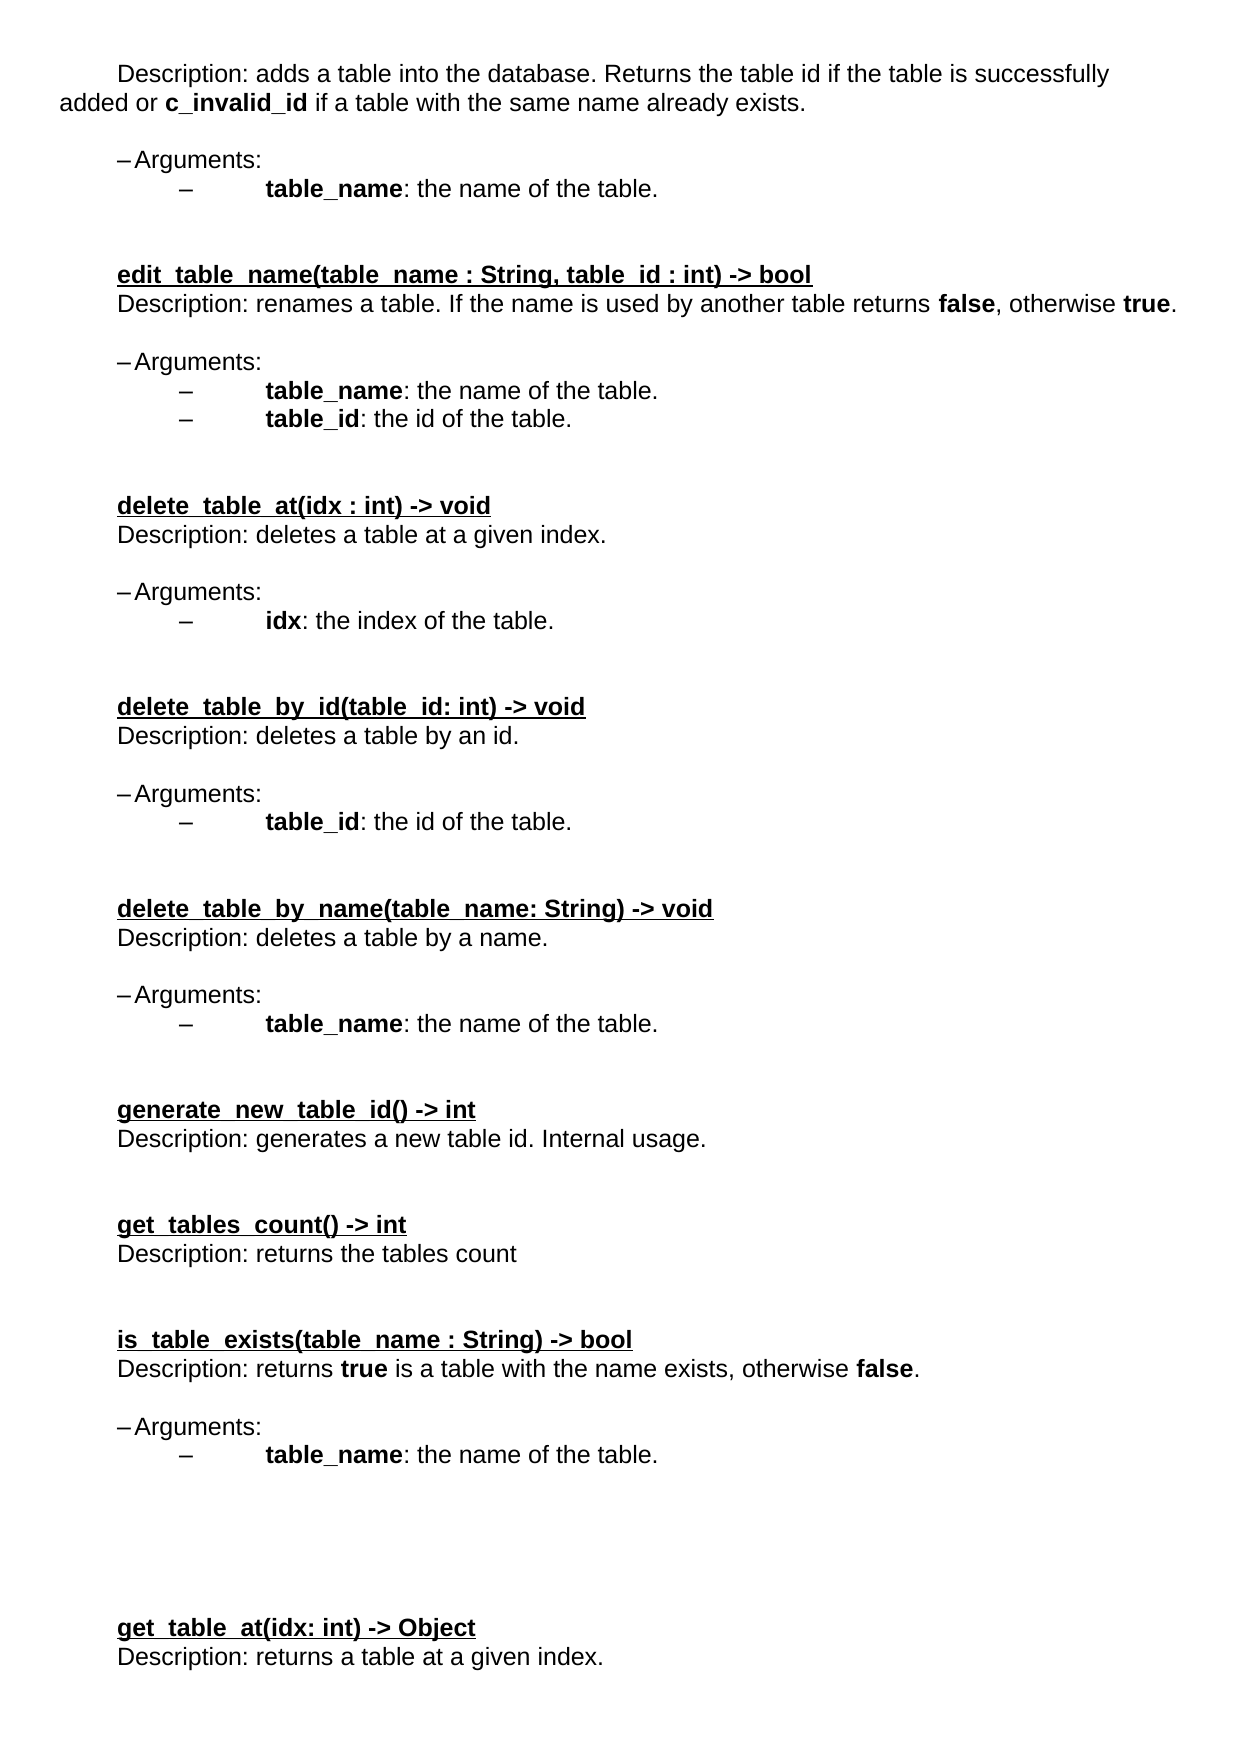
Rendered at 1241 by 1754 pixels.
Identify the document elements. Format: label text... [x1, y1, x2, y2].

text delete_table_by_id(table_id: int) -> void [59, 692, 1181, 721]
list table_id: the id of the table. [118, 404, 1181, 433]
text delete_table_by_name(table_name: String) -> void [59, 894, 1181, 922]
text edit_table_name(table_name : String, table_id : int) -> bool [59, 261, 1181, 289]
text Description: renames a table. If the name is used by another table returns false, otherwise true. [59, 289, 1181, 318]
text Description: deletes a table at a given index. [59, 519, 1181, 548]
list Arguments: [59, 577, 1181, 606]
text get_tables_count() -> int [59, 1210, 1181, 1239]
list table_name: the name of the table. [118, 174, 1181, 203]
text Description: deletes a table by a name. [59, 922, 1181, 951]
text Description: adds a table into the database. Returns the table id if the table is successfully added or c_invalid_id if a table with the same name already exists. [59, 59, 1181, 117]
text Description: returns a table at a given index. [59, 1642, 1181, 1670]
text Description: deletes a table by an id. [59, 721, 1181, 750]
text Description: returns the tables count [59, 1239, 1181, 1268]
list table_name: the name of the table. [118, 1440, 1181, 1469]
list Arguments: [59, 980, 1181, 1009]
list table_name: the name of the table. [118, 376, 1181, 404]
list table_name: the name of the table. [118, 1009, 1181, 1038]
list Arguments: [59, 347, 1181, 376]
text delete_table_at(idx : int) -> void [59, 491, 1181, 519]
list Arguments: [59, 145, 1181, 174]
list idx: the index of the table. [118, 606, 1181, 635]
list Arguments: [59, 778, 1181, 807]
text generate_new_table_id() -> int [59, 1095, 1181, 1124]
text Description: returns true is a table with the name exists, otherwise false. [59, 1354, 1181, 1383]
text Description: generates a new table id. Internal usage. [59, 1124, 1181, 1153]
list table_id: the id of the table. [118, 807, 1181, 836]
text is_table_exists(table_name : String) -> bool [59, 1325, 1181, 1354]
list Arguments: [59, 1411, 1181, 1440]
text get_table_at(idx: int) -> Object [59, 1613, 1181, 1642]
